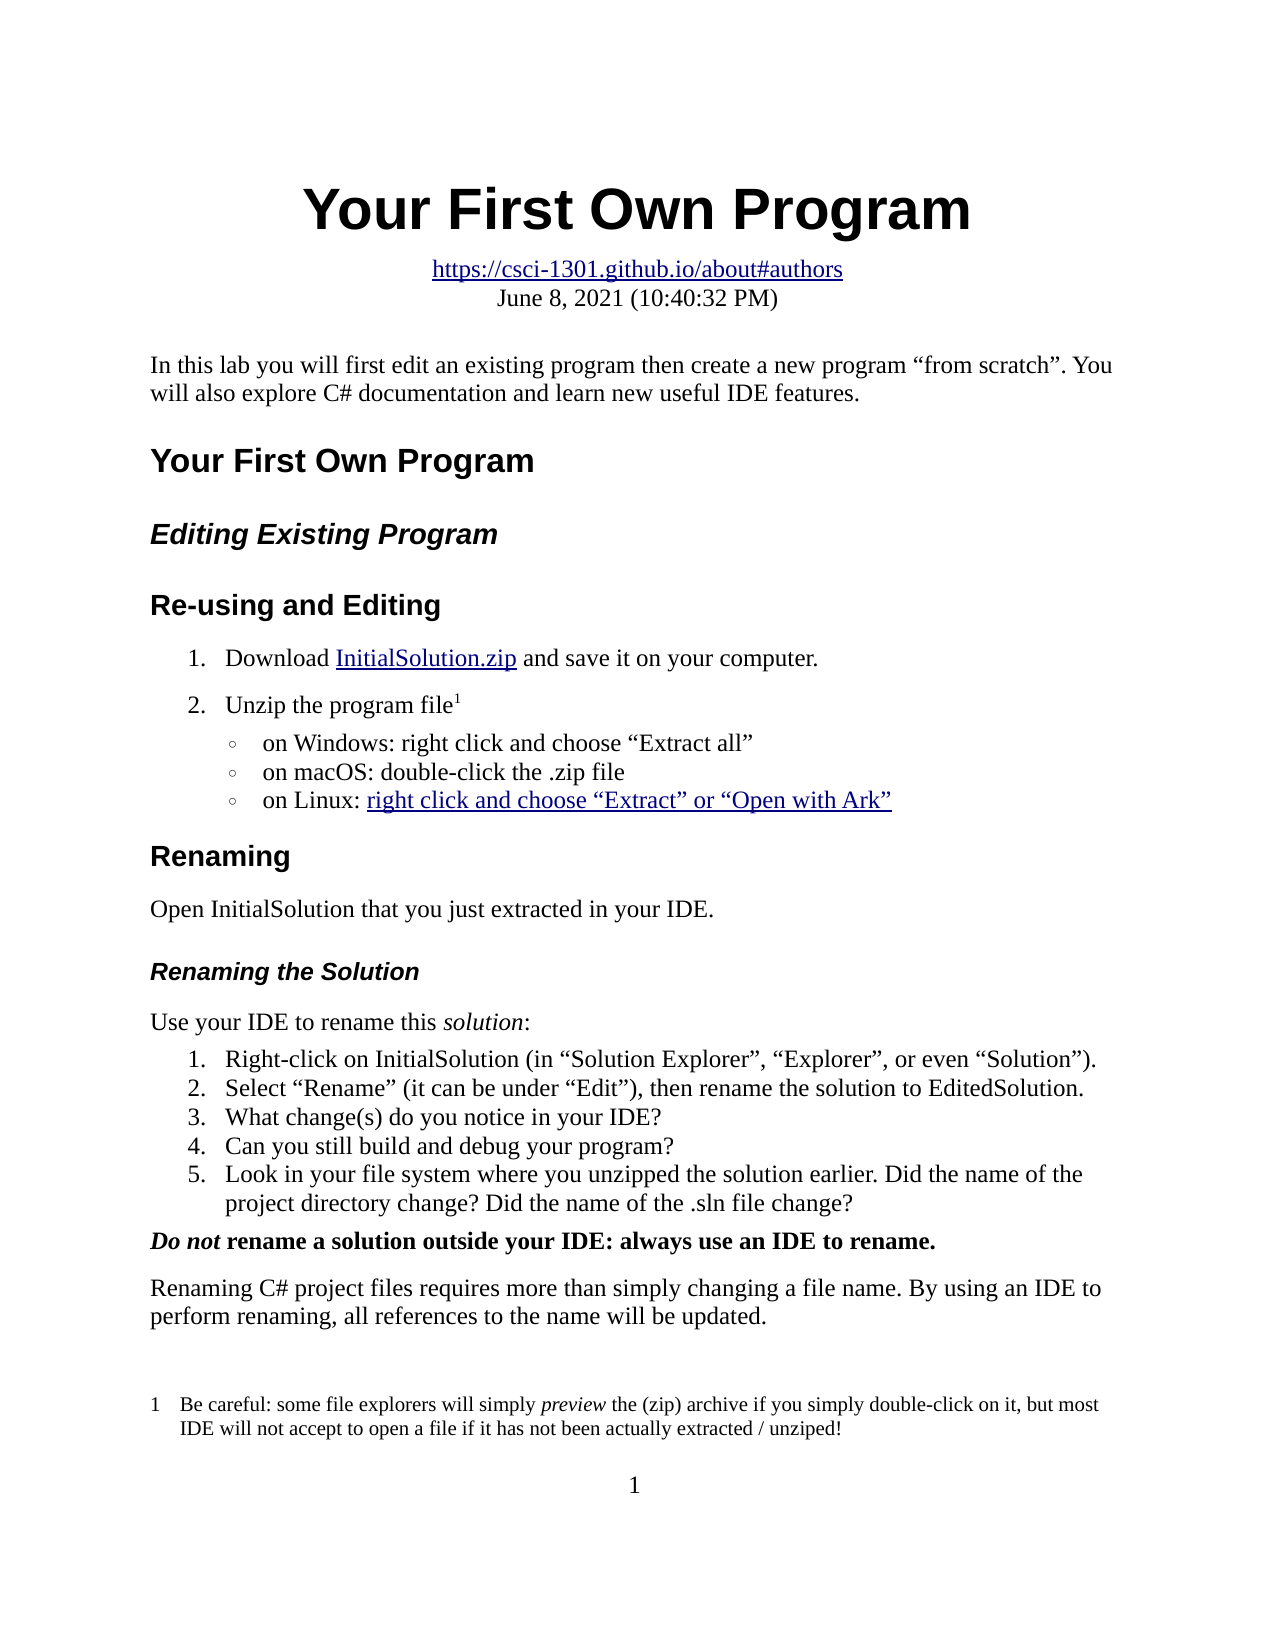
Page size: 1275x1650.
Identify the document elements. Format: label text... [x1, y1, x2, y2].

list What change(s) do you notice in your IDE? [187, 1102, 1125, 1131]
text https://csci-1301.github.io/about#authors [150, 254, 1125, 283]
text June 8, 2021 (10:40:32 PM) [150, 283, 1125, 312]
list on Windows: right click and choose “Extract all” [225, 728, 1125, 757]
list Unzip the program file [187, 690, 1125, 719]
text In this lab you will first edit an existing program then create a new program “from scratch”. You will also explore C# documentation and learn new useful IDE features. [150, 350, 1125, 407]
subtitle Renaming [150, 839, 1125, 873]
text Do not rename a solution outside your IDE: always use an IDE to rename. [150, 1226, 1125, 1255]
list Be careful: some file explorers will simply preview the (zip) archive if you simply double-click on it, but most IDE will not accept to open a file if it has not been actually extracted / unziped! [150, 1392, 1125, 1440]
subtitle Editing Existing Program [150, 517, 1125, 551]
list Right-click on InitialSolution (in “Solution Explorer”, “Explorer”, or even “Solution”). [187, 1044, 1125, 1073]
subtitle Renaming the Solution [150, 957, 1125, 985]
title Your First Own Program [150, 175, 1125, 242]
text Open InitialSolution that you just extracted in your IDE. [150, 894, 1125, 923]
text Renaming C# project files requires more than simply changing a file name. By using an IDE to perform renaming, all references to the name will be updated. [150, 1273, 1125, 1330]
subtitle Your First Own Program [150, 441, 1125, 480]
list Download InitialSolution.zip and save it on your computer. [187, 643, 1125, 672]
list on macOS: double-click the .zip file [225, 757, 1125, 785]
list on Linux: right click and choose “Extract” or “Open with Ark” [225, 785, 1125, 814]
list Can you still build and debug your program? [187, 1131, 1125, 1159]
list Select “Rename” (it can be under “Edit”), then rename the solution to EditedSolution. [187, 1073, 1125, 1102]
text Use your IDE to rename this solution: [150, 1007, 1125, 1036]
list Look in your file system where you unzipped the solution earlier. Did the name of the project directory change? Did the name of the .sln file change? [187, 1159, 1125, 1217]
subtitle Re-using and Editing [150, 588, 1125, 622]
